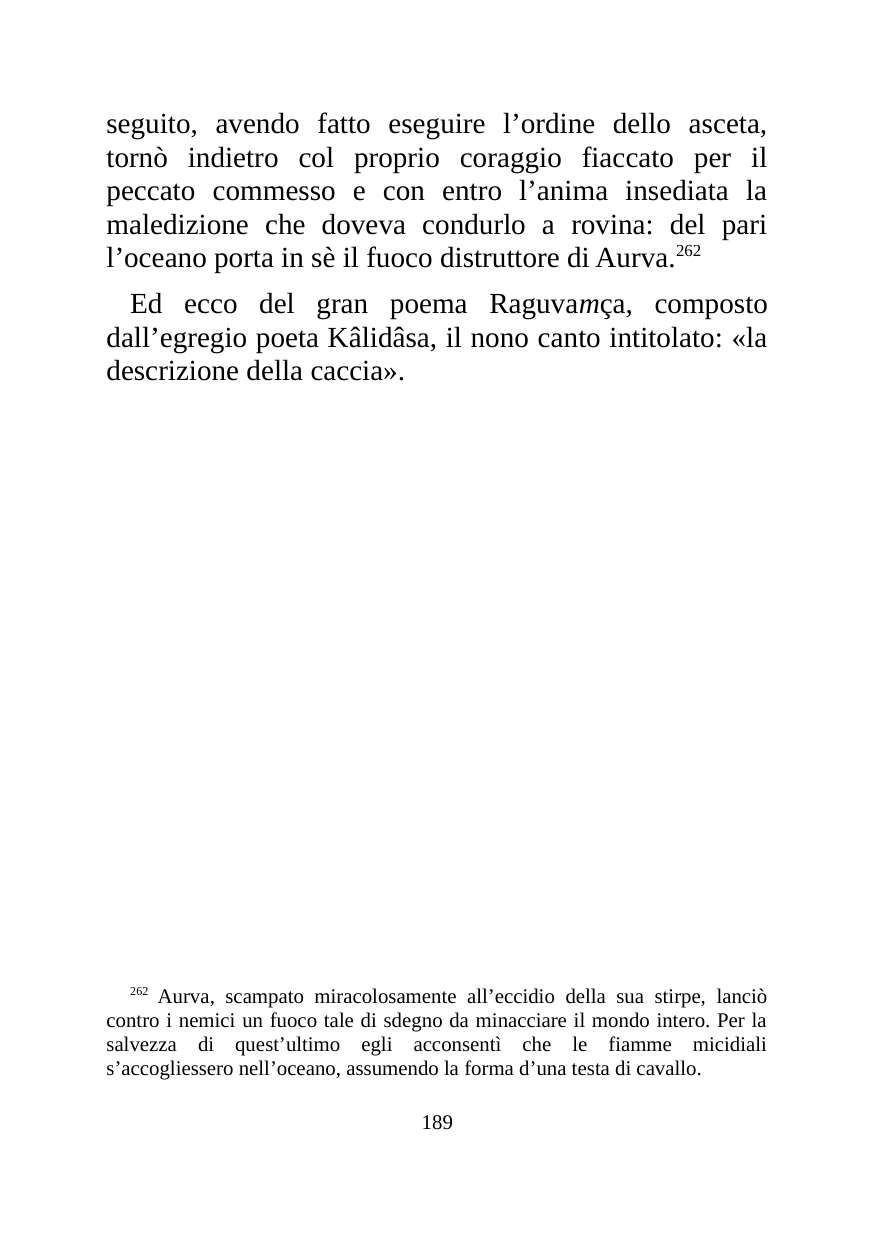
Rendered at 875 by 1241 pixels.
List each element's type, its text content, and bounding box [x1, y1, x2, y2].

text Ed ecco del gran poema Raguvamça, composto dall’egregio poeta Kâlidâsa, il nono canto intitolato: «la descrizione della caccia». [106, 286, 768, 387]
text seguito, avendo fatto eseguire l’ordine dello asceta, tornò indietro col proprio coraggio fiaccato per il peccato commesso e con entro l’anima insediata la maledizione che doveva condurlo a rovina: del pari l’oceano porta in sè il fuoco distruttore di Aurva. [106, 106, 768, 274]
text Aurva, scampato miracolosamente all’eccidio della sua stirpe, lanciò contro i nemici un fuoco tale di sdegno da minacciare il mondo intero. Per la salvezza di quest’ultimo egli acconsentì che le fiamme micidiali s’accogliessero nell’oceano, assumendo la forma d’una testa di cavallo. [106, 984, 768, 1080]
